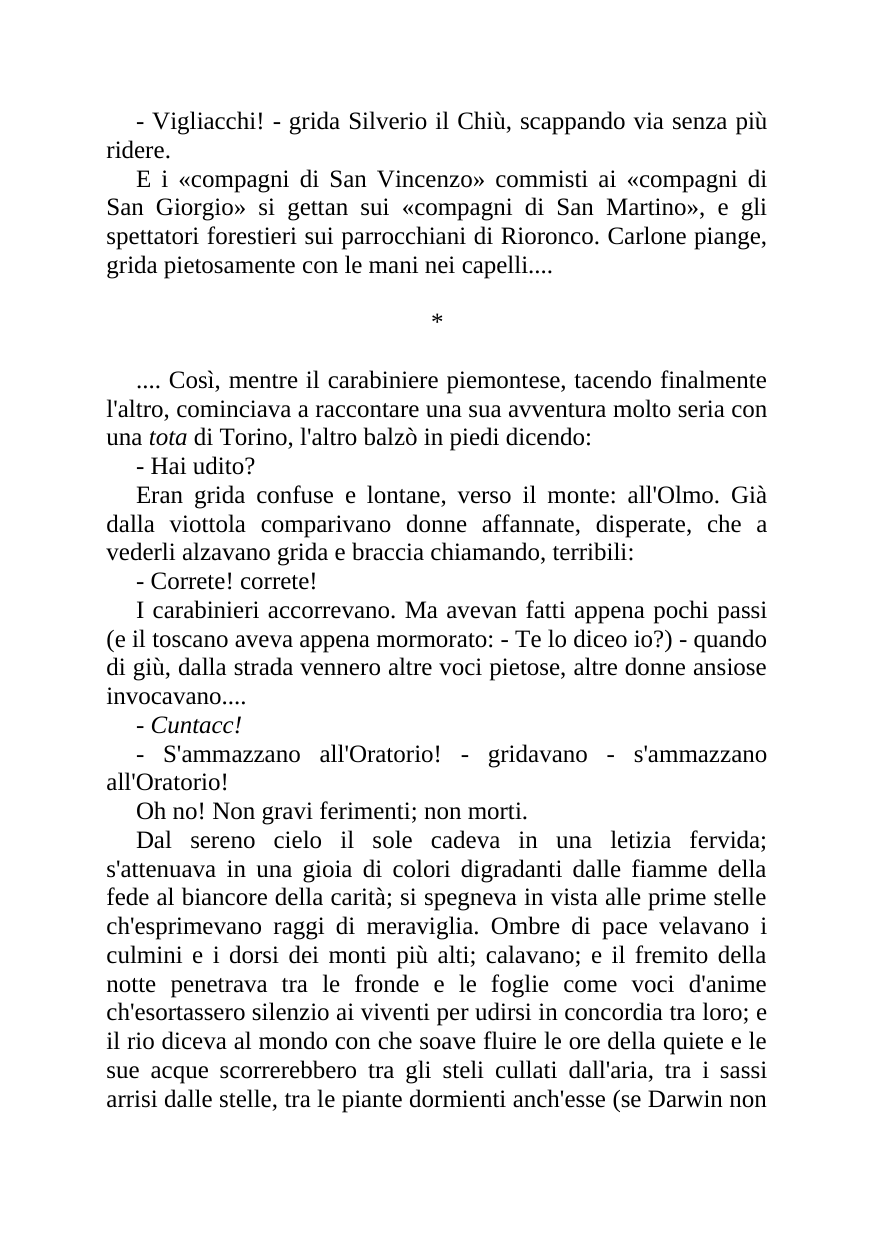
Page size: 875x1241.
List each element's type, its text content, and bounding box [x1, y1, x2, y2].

text Oh no! Non gravi ferimenti; non morti. [106, 796, 768, 825]
text - Vigliacchi! - grida Silverio il Chiù, scappando via senza più ridere. [106, 106, 768, 164]
text E i «compagni di San Vincenzo» commisti ai «compagni di San Giorgio» si gettan sui «compagni di San Martino», e gli spettatori forestieri sui parrocchiani di Rioronco. Carlone piange, grida pietosamente con le mani nei capelli.... [106, 164, 768, 279]
text - Hai udito? [106, 451, 768, 480]
text - Cuntacc! [106, 710, 768, 739]
text Eran grida confuse e lontane, verso il monte: all'Olmo. Già dalla viottola comparivano donne affannate, disperate, che a vederli alzavano grida e braccia chiamando, terribili: [106, 480, 768, 566]
text I carabinieri accorrevano. Ma avevan fatti appena pochi passi (e il toscano aveva appena mormorato: - Te lo diceo io?) - quando di giù, dalla strada vennero altre voci pietose, altre donne ansiose invocavano.... [106, 595, 768, 710]
text Dal sereno cielo il sole cadeva in una letizia fervida; s'attenuava in una gioia di colori digradanti dalle fiamme della fede al biancore della carità; si spegneva in vista alle prime stelle ch'esprimevano raggi di meraviglia. Ombre di pace velavano i culmini e i dorsi dei monti più alti; calavano; e il fremito della notte penetrava tra le fronde e le foglie come voci d'anime ch'esortassero silenzio ai viventi per udirsi in concordia tra loro; e il rio diceva al mondo con che soave fluire le ore della quiete e le sue acque scorrerebbero tra gli steli cullati dall'aria, tra i sassi arrisi dalle stelle, tra le piante dormienti anch'esse (se Darwin non [106, 825, 768, 1112]
text * [106, 307, 768, 336]
text - S'ammazzano all'Oratorio! - gridavano - s'ammazzano all'Oratorio! [106, 739, 768, 796]
text - Correte! correte! [106, 566, 768, 595]
text .... Così, mentre il carabiniere piemontese, tacendo finalmente l'altro, cominciava a raccontare una sua avventura molto seria con una tota di Torino, l'altro balzò in piedi dicendo: [106, 365, 768, 451]
